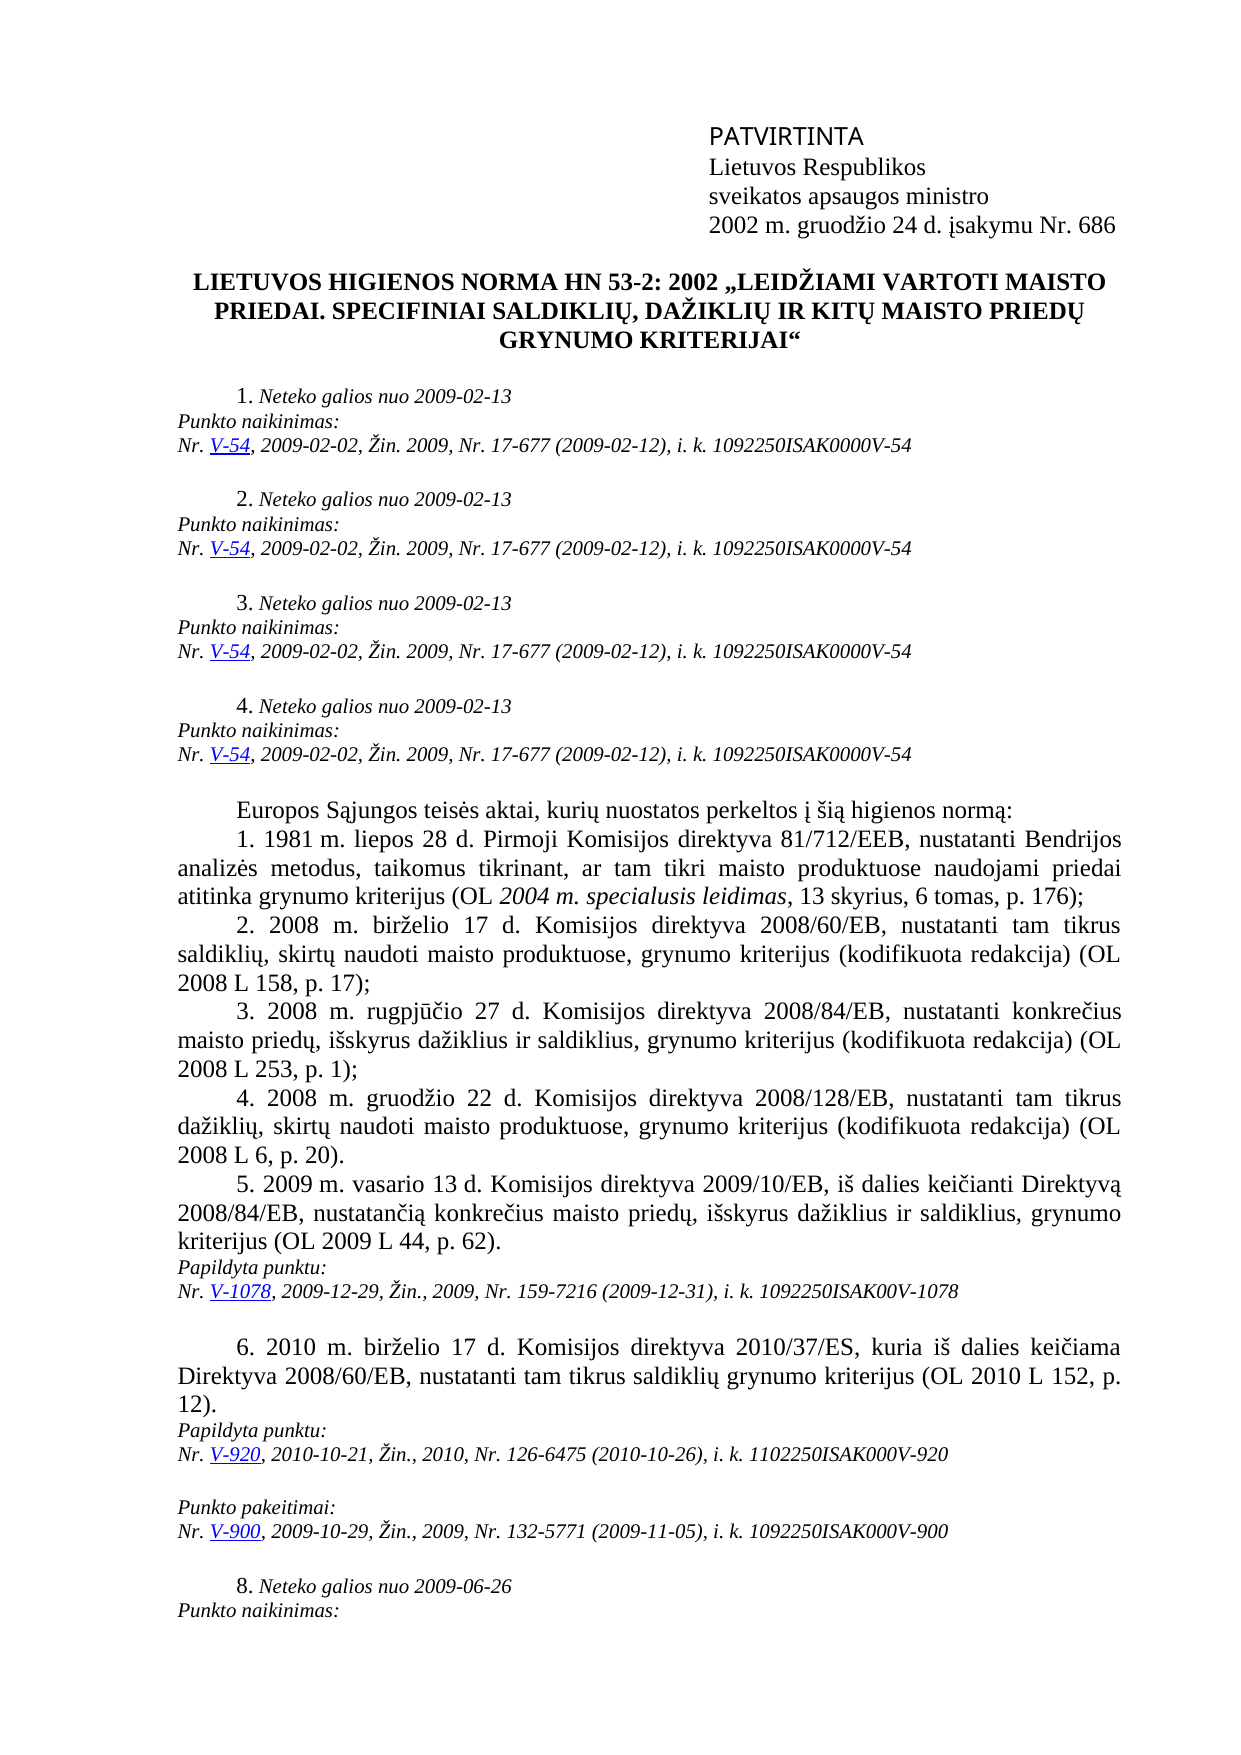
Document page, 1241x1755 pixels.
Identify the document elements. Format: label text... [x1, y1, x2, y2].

text Punkto naikinimas: [177, 408, 1122, 433]
text 4. 2008 m. gruodžio 22 d. Komisijos direktyva 2008/128/EB, nustatanti tam tikrus dažiklių, skirtų naudoti maisto produktuose, grynumo kriterijus (kodifikuota redakcija) (OL 2008 L 6, p. 20). [177, 1083, 1122, 1169]
text LIETUVOS HIGIENOS NORMA HN 53-2: 2002 „LEIDŽIAMI VARTOTI MAISTO PRIEDAI. SPECIFINIAI SALDIKLIŲ, DAŽIKLIŲ IR KITŲ MAISTO PRIEDŲ GRYNUMO KRITERIJAI“ [177, 267, 1122, 353]
text Europos Sąjungos teisės aktai, kurių nuostatos perkeltos į šią higienos normą: [177, 795, 1122, 824]
text 5. 2009 m. vasario 13 d. Komisijos direktyva 2009/10/EB, iš dalies keičianti Direktyvą 2008/84/EB, nustatančią konkrečius maisto priedų, išskyrus dažiklius ir saldiklius, grynumo kriterijus (OL 2009 L 44, p. 62). [177, 1169, 1122, 1255]
text 3. 2008 m. rugpjūčio 27 d. Komisijos direktyva 2008/84/EB, nustatanti konkrečius maisto priedų, išskyrus dažiklius ir saldiklius, grynumo kriterijus (kodifikuota redakcija) (OL 2008 L 253, p. 1); [177, 996, 1122, 1083]
text Punkto naikinimas: [177, 1598, 1122, 1622]
text 8. Neteko galios nuo 2009-06-26 [177, 1572, 1122, 1598]
text Punkto naikinimas: [177, 615, 1122, 639]
text 3. Neteko galios nuo 2009-02-13 [177, 589, 1122, 615]
text Papildyta punktu: [177, 1418, 1122, 1442]
text 4. Neteko galios nuo 2009-02-13 [177, 692, 1122, 718]
text 6. 2010 m. birželio 17 d. Komisijos direktyva 2010/37/ES, kuria iš dalies keičiama Direktyva 2008/60/EB, nustatanti tam tikrus saldiklių grynumo kriterijus (OL 2010 L 152, p. 12). [177, 1332, 1122, 1418]
text Nr. V-54, 2009-02-02, Žin. 2009, Nr. 17-677 (2009-02-12), i. k. 1092250ISAK0000V-54 [177, 742, 1122, 766]
text Nr. V-920, 2010-10-21, Žin., 2010, Nr. 126-6475 (2010-10-26), i. k. 1102250ISAK000V-920 [177, 1442, 1122, 1466]
text Punkto naikinimas: [177, 512, 1122, 536]
text 1. 1981 m. liepos 28 d. Pirmoji Komisijos direktyva 81/712/EEB, nustatanti Bendrijos analizės metodus, taikomus tikrinant, ar tam tikri maisto produktuose naudojami priedai atitinka grynumo kriterijus (OL 2004 m. specialusis leidimas, 13 skyrius, 6 tomas, p. 176); [177, 824, 1122, 910]
text Papildyta punktu: [177, 1255, 1122, 1279]
text Punkto pakeitimai: [177, 1495, 1122, 1519]
text Nr. V-900, 2009-10-29, Žin., 2009, Nr. 132-5771 (2009-11-05), i. k. 1092250ISAK000V-900 [177, 1519, 1122, 1543]
text sveikatos apsaugos ministro [177, 181, 1122, 210]
text Nr. V-54, 2009-02-02, Žin. 2009, Nr. 17-677 (2009-02-12), i. k. 1092250ISAK0000V-54 [177, 639, 1122, 663]
text 2. Neteko galios nuo 2009-02-13 [177, 485, 1122, 512]
text Punkto naikinimas: [177, 718, 1122, 742]
text PATVIRTINTA [177, 118, 1122, 152]
text 1. Neteko galios nuo 2009-02-13 [177, 382, 1122, 408]
text Nr. V-54, 2009-02-02, Žin. 2009, Nr. 17-677 (2009-02-12), i. k. 1092250ISAK0000V-54 [177, 536, 1122, 560]
text 2002 m. gruodžio 24 d. įsakymu Nr. 686 [177, 210, 1122, 238]
text Lietuvos Respublikos [177, 152, 1122, 181]
text Nr. V-54, 2009-02-02, Žin. 2009, Nr. 17-677 (2009-02-12), i. k. 1092250ISAK0000V-54 [177, 433, 1122, 457]
text Nr. V-1078, 2009-12-29, Žin., 2009, Nr. 159-7216 (2009-12-31), i. k. 1092250ISAK00V-1078 [177, 1279, 1122, 1303]
text 2. 2008 m. birželio 17 d. Komisijos direktyva 2008/60/EB, nustatanti tam tikrus saldiklių, skirtų naudoti maisto produktuose, grynumo kriterijus (kodifikuota redakcija) (OL 2008 L 158, p. 17); [177, 910, 1122, 996]
